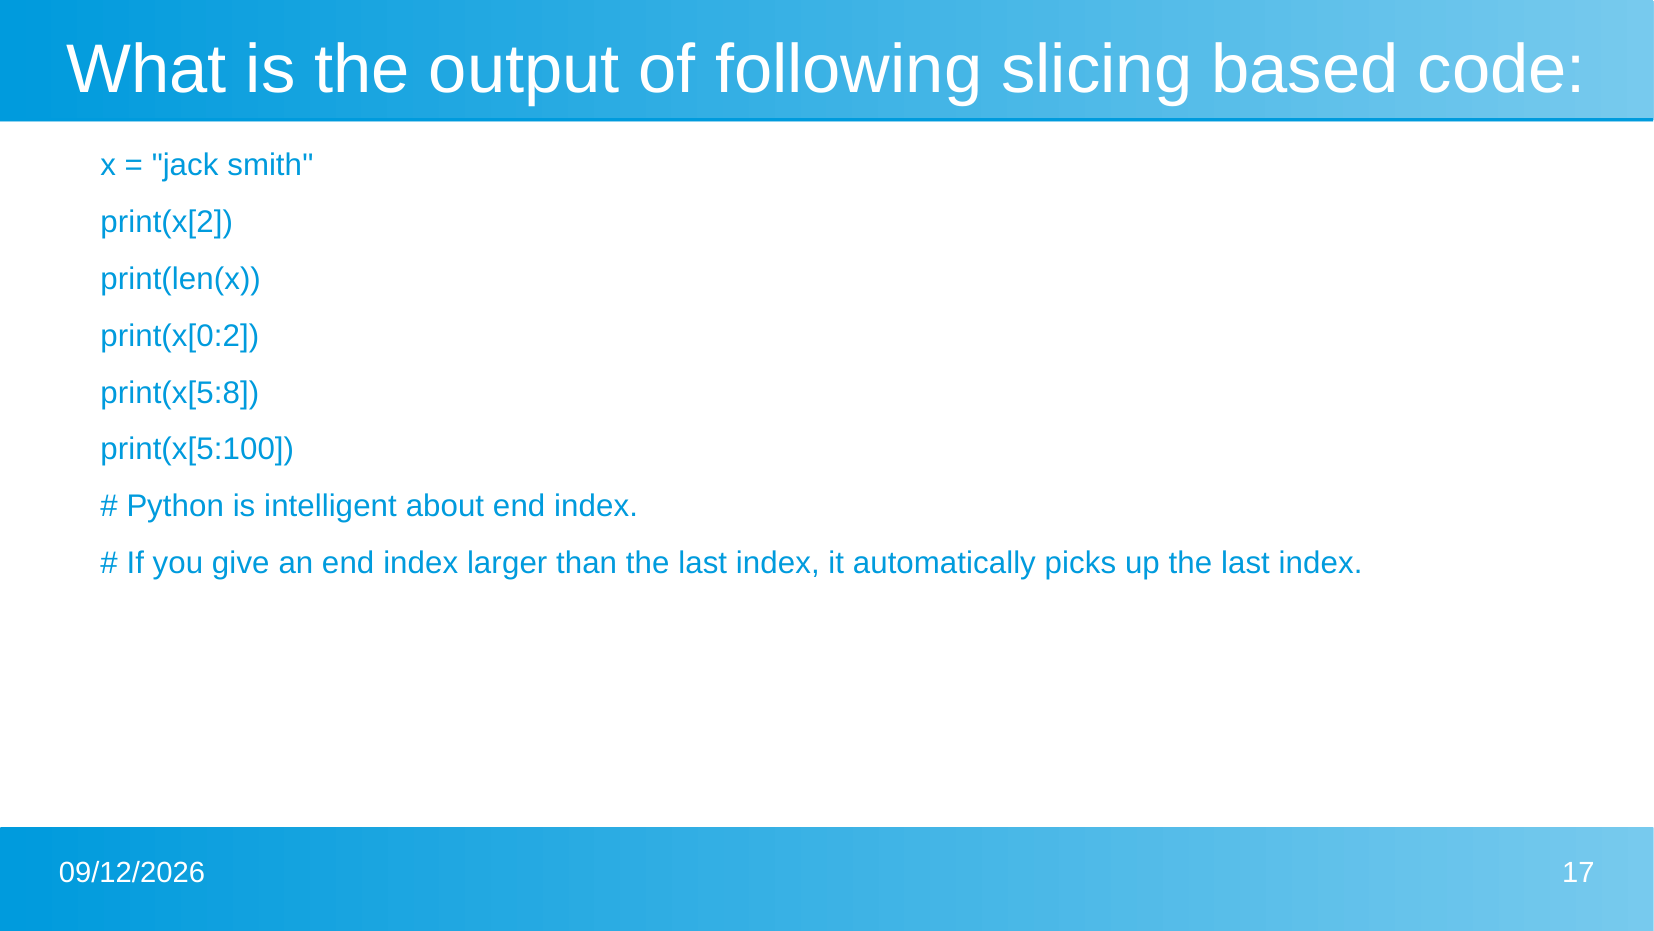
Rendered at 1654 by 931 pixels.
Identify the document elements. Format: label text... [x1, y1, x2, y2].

title What is the output of following slicing based code: [59, 29, 1595, 108]
list x = "jack smith" print(x[2]) print(len(x)) print(x[0:2]) print(x[5:8]) print(x[5:100]) # Python is intelligent about end index. # If you give an end index larger than the last index, it automatically picks up the last index. [29, 147, 1565, 739]
